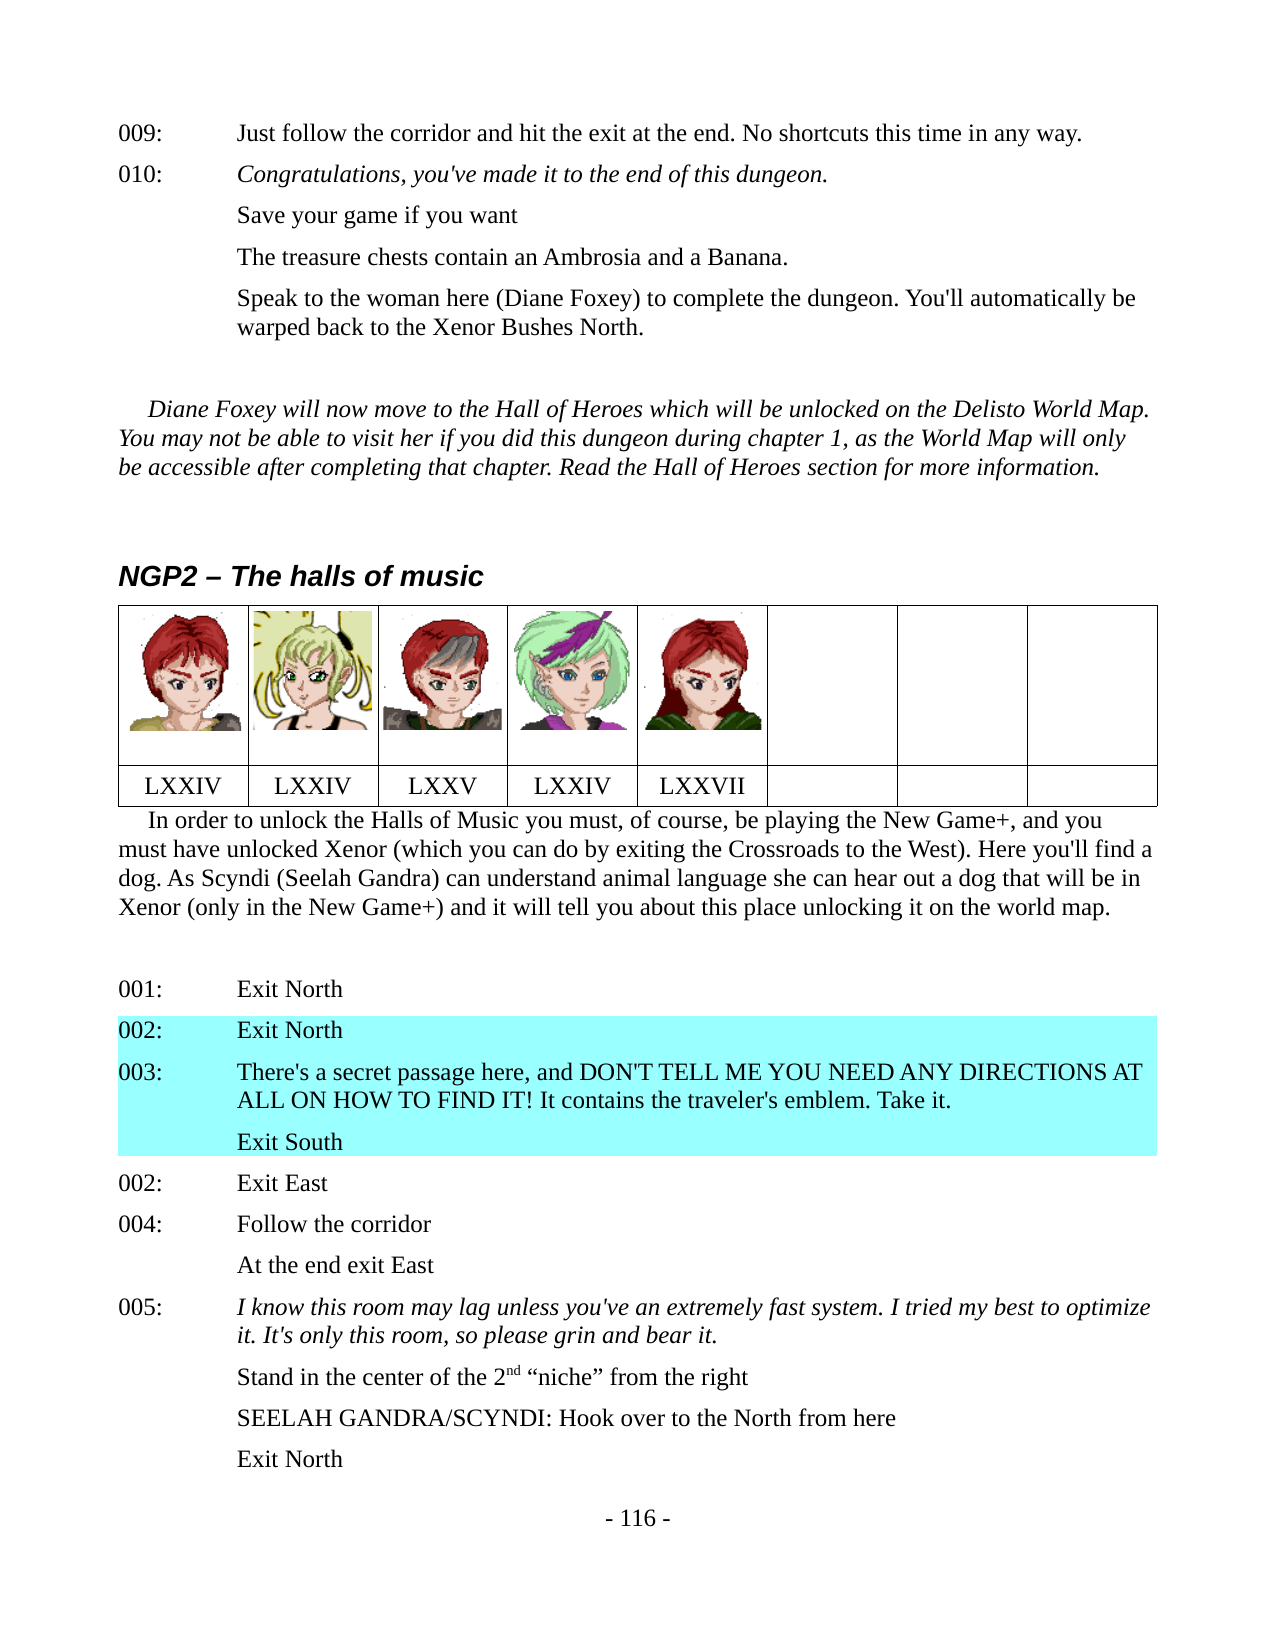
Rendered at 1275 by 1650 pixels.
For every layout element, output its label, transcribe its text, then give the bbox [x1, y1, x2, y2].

table_header [379, 730, 507, 765]
picture [124, 611, 242, 731]
picture [513, 611, 632, 730]
table_cell LXXIV [508, 766, 637, 806]
table_header [1028, 606, 1157, 765]
picture [383, 611, 502, 730]
picture [253, 611, 372, 730]
text Exit South [118, 1127, 1157, 1156]
table_cell LXXV [379, 766, 507, 806]
table_header [768, 606, 897, 765]
table_header [119, 606, 248, 765]
table_cell [768, 766, 897, 806]
table_header [249, 606, 378, 729]
table_header [379, 606, 507, 729]
text 009: Just follow the corridor and hit the exit at the end. No shortcuts this time in any way. [118, 118, 1157, 147]
picture [643, 611, 762, 730]
text At the end exit East [118, 1251, 1157, 1279]
text 010: Congratulations, you've made it to the end of this dungeon. [118, 159, 1157, 188]
table_header [249, 730, 378, 765]
table_cell [1028, 766, 1157, 806]
subtitle NGP2 – The halls of music [118, 559, 1157, 593]
table_cell LXXIV [249, 766, 378, 806]
text Diane Foxey will now move to the Hall of Heroes which will be unlocked on the Delisto World Map. You may not be able to visit her if you did this dungeon during chapter 1, as the World Map will only be accessible after completing that chapter. Read the Hall of Heroes section for more information. [118, 394, 1157, 481]
text 005: I know this room may lag unless you've an extremely fast system. I tried my best to optimize it. It's only this room, so please grin and bear it. [118, 1292, 1157, 1349]
table_header [508, 606, 637, 729]
table_header [898, 606, 1027, 765]
text 001: Exit North [118, 974, 1157, 1003]
text 003: There's a secret passage here, and DON'T TELL ME YOU NEED ANY DIRECTIONS AT ALL ON HOW TO FIND IT! It contains the traveler's emblem. Take it. [118, 1057, 1157, 1114]
text Exit North [118, 1444, 1157, 1473]
table_cell LXXIV [119, 766, 248, 806]
text SEELAH GANDRA/SCYNDI: Hook over to the North from here [118, 1403, 1157, 1432]
table_cell LXXVII [638, 766, 767, 806]
text In order to unlock the Halls of Music you must, of course, be playing the New Game+, and you must have unlocked Xenor (which you can do by exiting the Crossroads to the West). Here you'll find a dog. As Scyndi (Seelah Gandra) can understand animal language she can hear out a dog that will be in Xenor (only in the New Game+) and it will tell you about this place unlocking it on the world map. [118, 807, 1157, 921]
text Stand in the center of the 2nd “niche” from the right [118, 1362, 1157, 1391]
table_header [638, 606, 767, 765]
text Save your game if you want [118, 201, 1157, 229]
table_header [508, 730, 637, 765]
text Speak to the woman here (Diane Foxey) to complete the dungeon. You'll automatically be warped back to the Xenor Bushes North. [118, 283, 1157, 341]
table_cell [898, 766, 1027, 806]
text The treasure chests contain an Ambrosia and a Banana. [118, 242, 1157, 271]
text 004: Follow the corridor [118, 1209, 1157, 1238]
text 002: Exit East [118, 1168, 1157, 1197]
text 002: Exit North [118, 1016, 1157, 1044]
